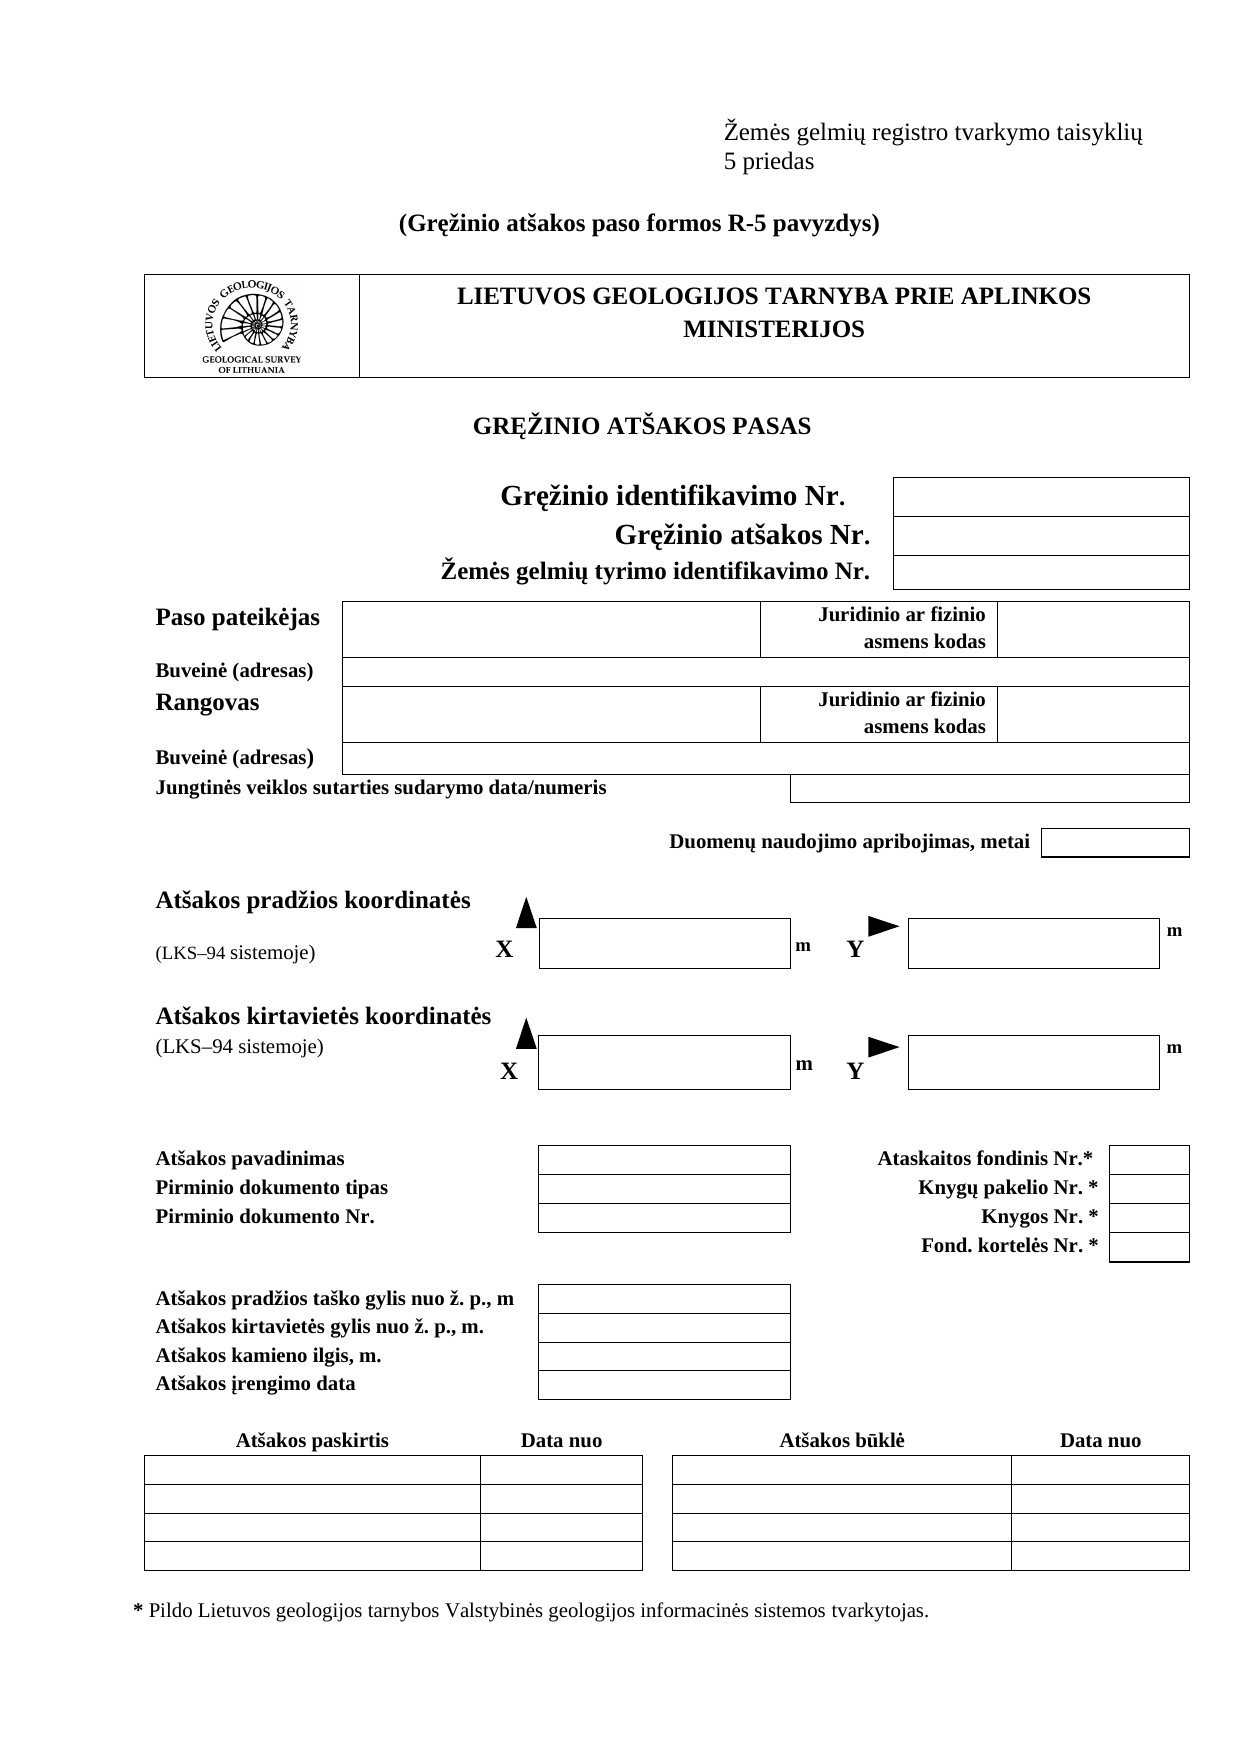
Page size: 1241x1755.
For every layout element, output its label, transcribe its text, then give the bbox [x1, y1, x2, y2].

table_header [894, 478, 1189, 516]
table_cell [1041, 858, 1189, 885]
table_cell [624, 856, 1041, 885]
table_cell Knygos Nr. * [791, 1203, 1109, 1232]
table_cell [829, 1313, 908, 1342]
table_header Paso pateikėjas [144, 601, 342, 657]
table_cell Atšakos pradžios koordinatės (LKS–94 sistemoje) [144, 885, 495, 968]
table_cell Fond. kortelės Nr. * [724, 1232, 1109, 1261]
table_cell [791, 1342, 828, 1370]
table_cell [1110, 1263, 1159, 1284]
table_header [998, 602, 1189, 657]
table_cell [1160, 885, 1189, 918]
table_cell Atšakos kamieno ilgis, m. [144, 1342, 538, 1370]
table_header [1159, 1001, 1189, 1034]
table_cell [1159, 1342, 1189, 1370]
table_cell [909, 1036, 1159, 1089]
table_cell [790, 1261, 828, 1284]
table_cell [1110, 1146, 1189, 1174]
table_cell [791, 1370, 828, 1399]
table_cell [539, 1175, 790, 1203]
table_cell [894, 556, 1189, 589]
table_cell [791, 1313, 828, 1342]
table_cell [790, 1118, 828, 1145]
table_cell Knygų pakelio Nr. * [791, 1174, 1109, 1203]
table_cell Gręžinio atšakos Nr. [144, 516, 893, 555]
table_cell Rangovas [144, 686, 342, 742]
table_cell [908, 1118, 1110, 1145]
table_cell [909, 919, 1159, 968]
table_cell [343, 658, 1189, 686]
table_cell Buveinė (adresas) [144, 742, 342, 773]
table_header [643, 1428, 672, 1455]
table_cell [829, 1089, 908, 1118]
table_cell [264, 1089, 790, 1118]
table_cell [1042, 829, 1189, 856]
table_cell [1012, 1485, 1189, 1512]
table_cell [908, 1261, 1110, 1284]
table_cell [481, 1485, 642, 1512]
table_cell [643, 1513, 672, 1541]
table_cell [1110, 1118, 1159, 1145]
table_cell [561, 1261, 752, 1284]
table_header [343, 602, 760, 657]
table_cell [909, 885, 997, 918]
table_cell [1110, 1284, 1159, 1313]
table_cell [829, 1118, 908, 1145]
table_cell [1110, 1313, 1159, 1342]
table_cell [539, 885, 790, 918]
table_cell Pirminio dokumento Nr. [144, 1203, 538, 1232]
table_header Data nuo [480, 1428, 643, 1455]
table_cell [144, 1232, 356, 1261]
text Žemės gelmių registro tvarkymo taisyklių 5 priedas [723, 117, 1152, 175]
table_cell Juridinio ar fizinio asmens kodas [761, 687, 997, 742]
table_header [1110, 1001, 1159, 1034]
table_header Gręžinio identifikavimo Nr. [144, 477, 893, 516]
table_cell [1041, 885, 1159, 918]
table_cell [908, 1313, 1110, 1342]
table_cell [829, 1284, 908, 1313]
table_cell [1159, 1089, 1189, 1118]
table_cell [998, 687, 1189, 742]
table_cell [1012, 1514, 1189, 1541]
table_header [539, 1001, 790, 1034]
table_cell [481, 1542, 642, 1570]
table_cell [908, 1284, 1110, 1313]
table_cell [752, 1261, 790, 1284]
table_cell [643, 1541, 672, 1570]
table_header Atšakos kirtavietės koordinatės (LKS–94 sistemoje) [144, 1001, 494, 1089]
table_cell [829, 1370, 908, 1399]
table_cell m [1160, 1035, 1189, 1089]
table_cell [1159, 1313, 1189, 1342]
table_cell [1110, 1175, 1189, 1203]
table_header X [494, 1001, 538, 1089]
table_cell [144, 1089, 264, 1118]
table_cell [673, 1542, 1011, 1570]
table_cell [1110, 1090, 1159, 1118]
table_cell [539, 1314, 790, 1342]
table_cell [673, 1514, 1011, 1541]
table_cell [343, 743, 1189, 773]
table_cell [539, 1371, 790, 1399]
table_header [908, 1001, 1110, 1034]
table_cell [264, 1118, 790, 1145]
table_cell [791, 1284, 828, 1313]
text * Pildo Lietuvos geologijos tarnybos Valstybinės geologijos informacinės sistemos tvarkytojas. [133, 1598, 1152, 1622]
table_cell [1159, 1284, 1189, 1313]
table_cell [539, 1343, 790, 1370]
table_cell Y [835, 885, 908, 968]
table_cell Atšakos kirtavietės gylis nuo ž. p., m. [144, 1313, 538, 1342]
table_cell [790, 1089, 828, 1118]
table_cell Buveinė (adresas) [144, 657, 342, 686]
table_cell [144, 856, 624, 885]
table_cell [539, 1036, 790, 1089]
text (Gręžinio atšakos paso formos R-5 pavyzdys) [133, 208, 1152, 237]
table_cell [908, 1370, 1110, 1399]
text GRĘŽINIO ATŠAKOS PASAS [133, 411, 1152, 440]
table_cell [1110, 1233, 1189, 1261]
table_cell [643, 1455, 672, 1484]
table_cell [894, 517, 1189, 555]
table_cell [356, 1232, 724, 1261]
table_cell Pirminio dokumento tipas [144, 1174, 538, 1203]
table_cell [144, 828, 624, 856]
table_cell [144, 802, 1189, 828]
table_cell [791, 775, 1189, 802]
table_cell m [790, 885, 835, 968]
table_cell [1110, 1204, 1189, 1232]
table_cell [145, 1542, 480, 1570]
table_cell [356, 1261, 561, 1284]
table_cell [997, 885, 1041, 918]
table_cell [343, 687, 760, 742]
table_header Juridinio ar fizinio asmens kodas [761, 602, 997, 657]
table_cell [1110, 1342, 1159, 1370]
table_header Y [829, 1001, 908, 1089]
table_cell [145, 1485, 480, 1512]
table_cell [540, 919, 790, 968]
table_cell Jungtinės veiklos sutarties sudarymo data/numeris [144, 774, 790, 802]
table_cell [481, 1514, 642, 1541]
table_cell [1110, 1370, 1159, 1399]
table_cell [481, 1456, 642, 1484]
table_cell [1159, 1263, 1189, 1284]
table_cell [829, 1342, 908, 1370]
table_cell [1159, 1370, 1189, 1399]
table_cell [144, 1118, 264, 1145]
table_cell [539, 1146, 790, 1174]
table_cell [144, 1261, 356, 1284]
table_cell [643, 1484, 672, 1512]
table_cell [908, 1342, 1110, 1370]
table_cell [1012, 1542, 1189, 1570]
table_header Atšakos paskirtis [144, 1428, 480, 1455]
table_header LIETUVOS GEOLOGIJOS TARNYBA PRIE APLINKOS MINISTERIJOS [360, 275, 1189, 377]
table_cell [908, 1090, 1110, 1118]
table_cell [145, 1514, 480, 1541]
table_header Atšakos būklė [672, 1428, 1012, 1455]
table_cell m [1160, 918, 1189, 968]
table_cell [829, 1261, 908, 1284]
table_cell Žemės gelmių tyrimo identifikavimo Nr. [144, 555, 893, 589]
table_cell [539, 1285, 790, 1313]
table_cell Ataskaitos fondinis Nr.* [791, 1145, 1109, 1174]
table_cell [145, 1456, 480, 1484]
table_cell [673, 1485, 1011, 1512]
table_cell [673, 1456, 1011, 1484]
table_cell Duomenų naudojimo apribojimas, metai [624, 828, 1041, 856]
table_header [145, 275, 359, 377]
table_cell [1159, 1118, 1189, 1145]
table_cell X [495, 885, 539, 968]
table_cell [539, 1204, 790, 1232]
table_cell Atšakos įrengimo data [144, 1370, 538, 1399]
table_cell [1012, 1456, 1189, 1484]
table_header Data nuo [1012, 1428, 1189, 1455]
table_cell Atšakos pavadinimas [144, 1145, 538, 1174]
table_cell Atšakos pradžios taško gylis nuo ž. p., m [144, 1284, 538, 1313]
table_header m [790, 1001, 828, 1089]
